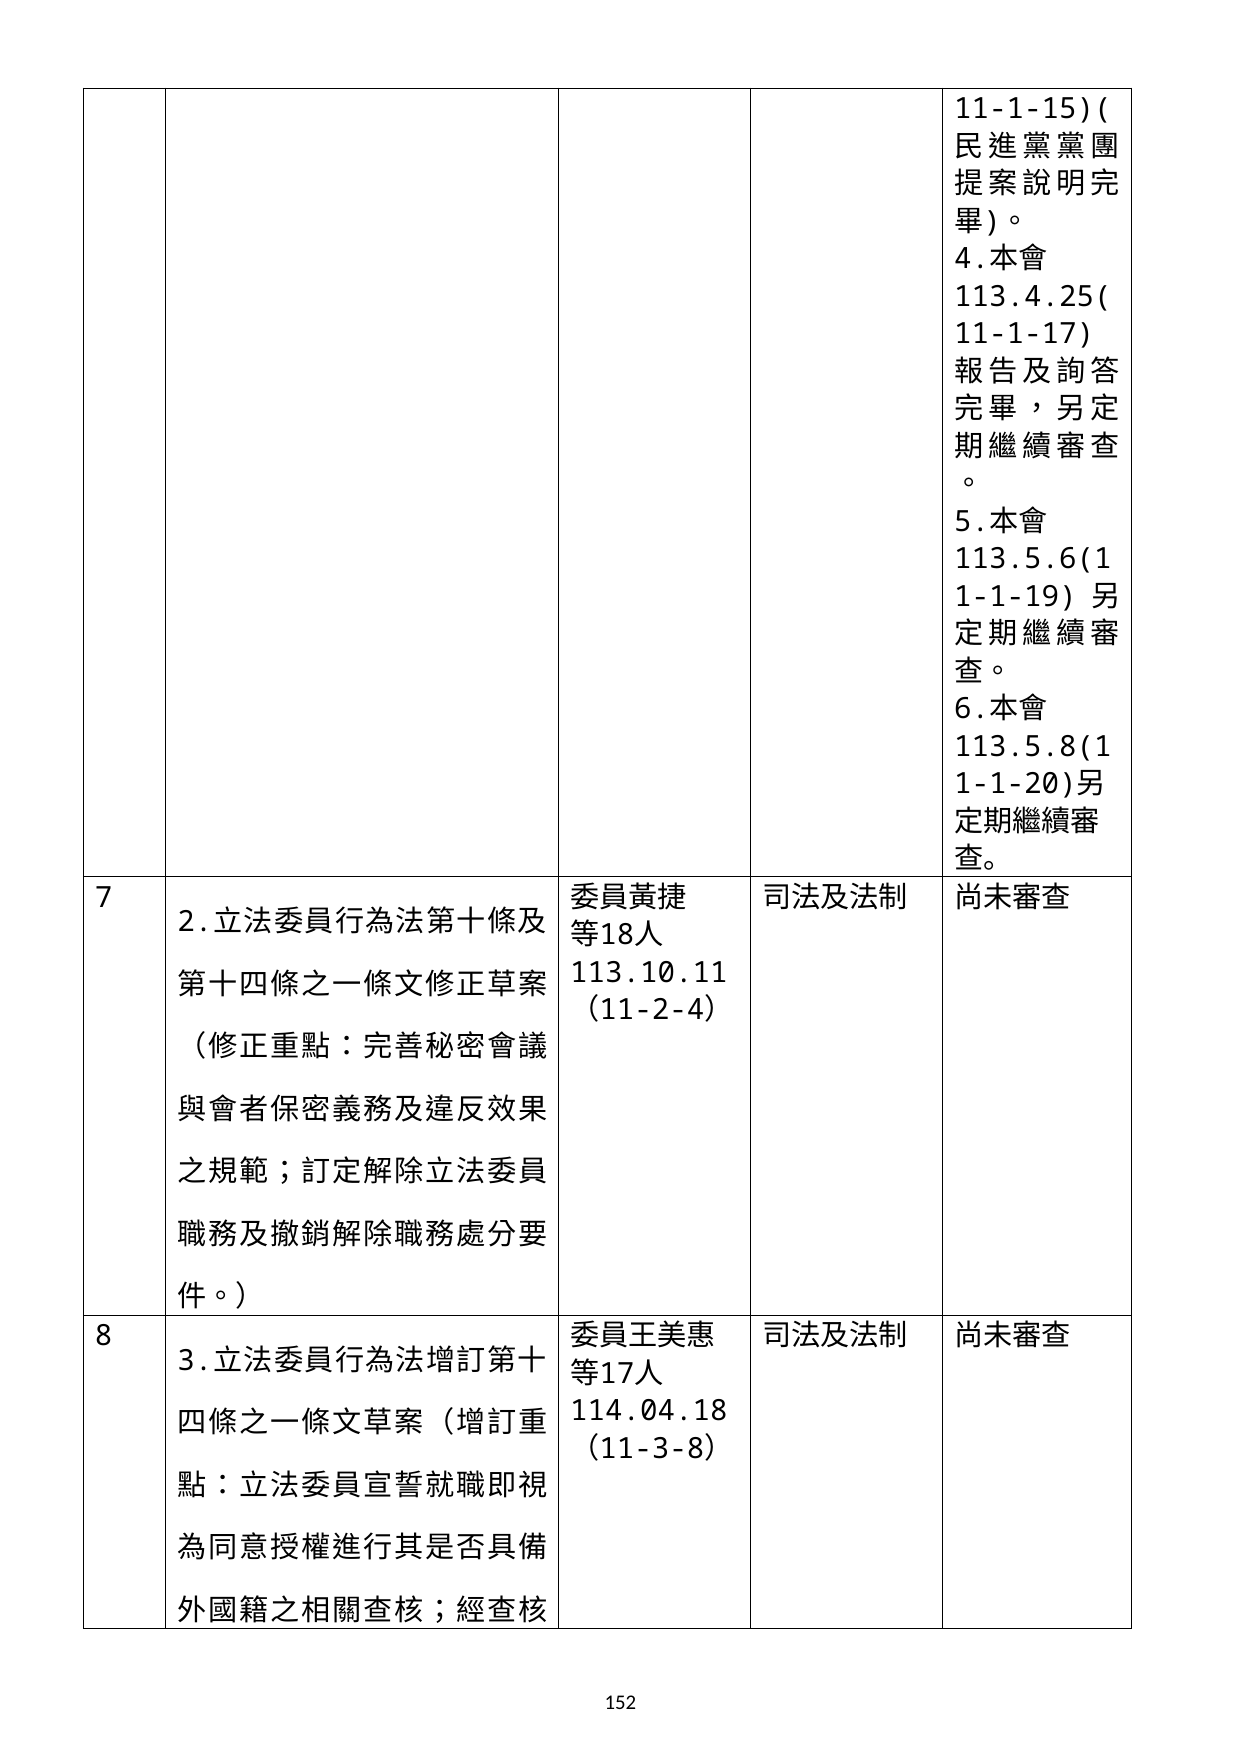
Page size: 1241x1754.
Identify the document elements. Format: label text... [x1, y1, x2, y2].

table_cell 司法及法制 [751, 877, 942, 1315]
table_cell 2.立法委員行為法第十條及第十四條之一條文修正草案（修正重點：完善秘密會議與會者保密義務及違反效果之規範；訂定解除立法委員職務及撤銷解除職務處分要件。） [166, 877, 558, 1315]
table_cell [166, 89, 558, 876]
table_cell 7 [84, 877, 165, 1315]
table_cell [559, 89, 750, 876]
table_cell 尚未審查 [943, 877, 1131, 1315]
table_cell 8 [84, 1316, 165, 1628]
table_cell 3.立法委員行為法增訂第十四條之一條文草案（增訂重點：立法委員宣誓就職即視為同意授權進行其是否具備外國籍之相關查核；經查核 [166, 1316, 558, 1628]
table_cell 委員黃捷 等18人 113.10.11 （11-2-4） [559, 877, 750, 1315]
table_cell 尚未審查 [943, 1316, 1131, 1628]
table_cell [84, 89, 165, 876]
table_cell 委員王美惠 等17人 114.04.18 （11-3-8） [559, 1316, 750, 1628]
table_cell 司法及法制 [751, 1316, 942, 1628]
table_cell 11-1-15)(民進黨黨團提案說明完畢)。 4.本會 113.4.25(11-1-17)報告及詢答完畢，另定期繼續審查。 5.本會 113.5.6(11-1-19)另定期繼續審查。 6.本會 113.5.8(11-1-20)另定期繼續審查。 [943, 89, 1131, 876]
table_cell [751, 89, 942, 876]
